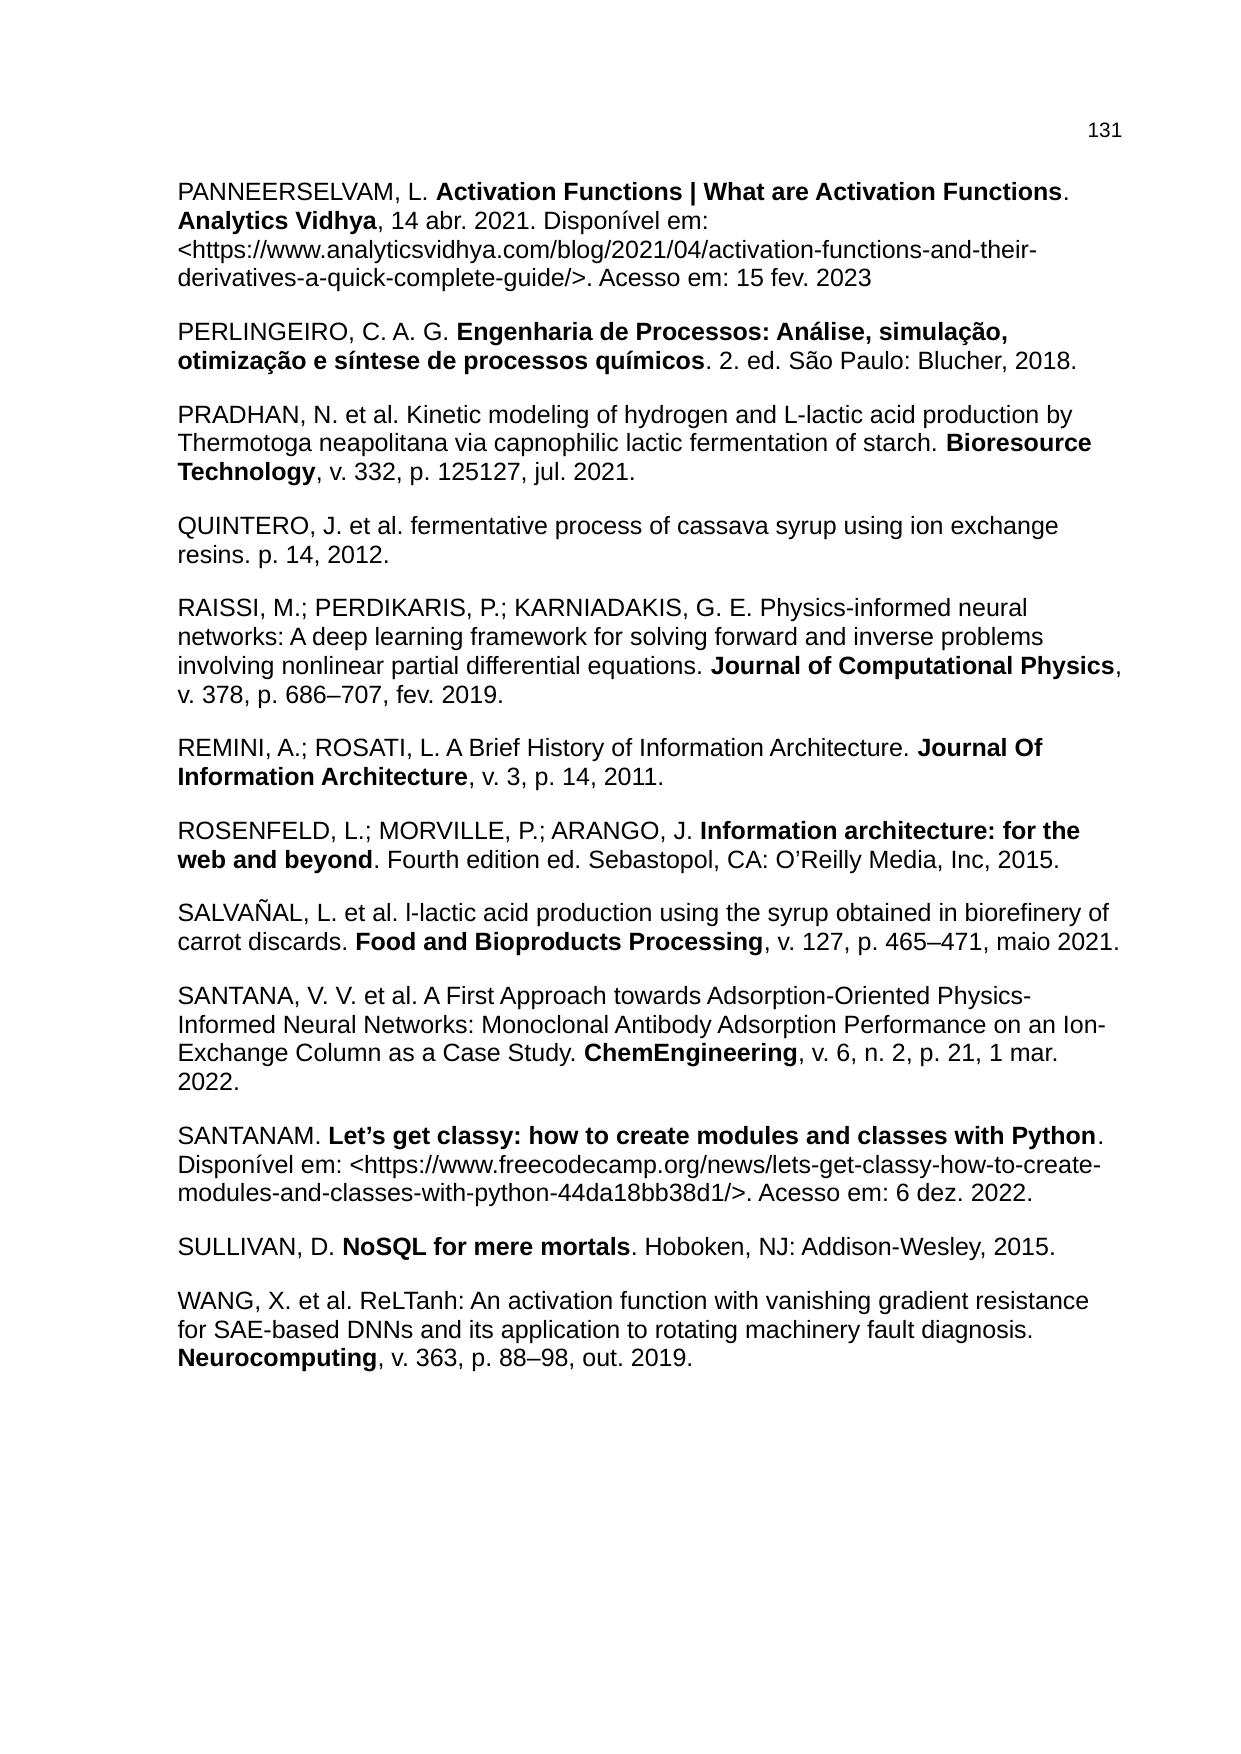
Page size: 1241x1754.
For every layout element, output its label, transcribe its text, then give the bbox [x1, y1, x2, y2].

text QUINTERO, J. et al. fermentative process of cassava syrup using ion exchange resins. p. 14, 2012. [177, 511, 1122, 568]
text SANTANAM. Let’s get classy: how to create modules and classes with Python. Disponível em: <https://www.freecodecamp.org/news/lets-get-classy-how-to-create-modules-and-classes-with-python-44da18bb38d1/>. Acesso em: 6 dez. 2022. [177, 1121, 1122, 1207]
text PANNEERSELVAM, L. Activation Functions | What are Activation Functions. Analytics Vidhya, 14 abr. 2021. Disponível em: <https://www.analyticsvidhya.com/blog/2021/04/activation-functions-and-their-derivatives-a-quick-complete-guide/>. Acesso em: 15 fev. 2023 [177, 177, 1122, 292]
text REMINI, A.; ROSATI, L. A Brief History of Information Architecture. Journal Of Information Architecture, v. 3, p. 14, 2011. [177, 733, 1122, 791]
text SANTANA, V. V. et al. A First Approach towards Adsorption-Oriented Physics-Informed Neural Networks: Monoclonal Antibody Adsorption Performance on an Ion-Exchange Column as a Case Study. ChemEngineering, v. 6, n. 2, p. 21, 1 mar. 2022. [177, 981, 1122, 1096]
text SULLIVAN, D. NoSQL for mere mortals. Hoboken, NJ: Addison-Wesley, 2015. [177, 1232, 1122, 1261]
text ROSENFELD, L.; MORVILLE, P.; ARANGO, J. Information architecture: for the web and beyond. Fourth edition ed. Sebastopol, CA: O’Reilly Media, Inc, 2015. [177, 816, 1122, 873]
text WANG, X. et al. ReLTanh: An activation function with vanishing gradient resistance for SAE-based DNNs and its application to rotating machinery fault diagnosis. Neurocomputing, v. 363, p. 88–98, out. 2019. [177, 1286, 1122, 1372]
text PERLINGEIRO, C. A. G. Engenharia de Processos: Análise, simulação, otimização e síntese de processos químicos. 2. ed. São Paulo: Blucher, 2018. [177, 317, 1122, 374]
text PRADHAN, N. et al. Kinetic modeling of hydrogen and L-lactic acid production by Thermotoga neapolitana via capnophilic lactic fermentation of starch. Bioresource Technology, v. 332, p. 125127, jul. 2021. [177, 399, 1122, 486]
text RAISSI, M.; PERDIKARIS, P.; KARNIADAKIS, G. E. Physics-informed neural networks: A deep learning framework for solving forward and inverse problems involving nonlinear partial differential equations. Journal of Computational Physics, v. 378, p. 686–707, fev. 2019. [177, 593, 1122, 708]
text SALVAÑAL, L. et al. l-lactic acid production using the syrup obtained in biorefinery of carrot discards. Food and Bioproducts Processing, v. 127, p. 465–471, maio 2021. [177, 898, 1122, 956]
